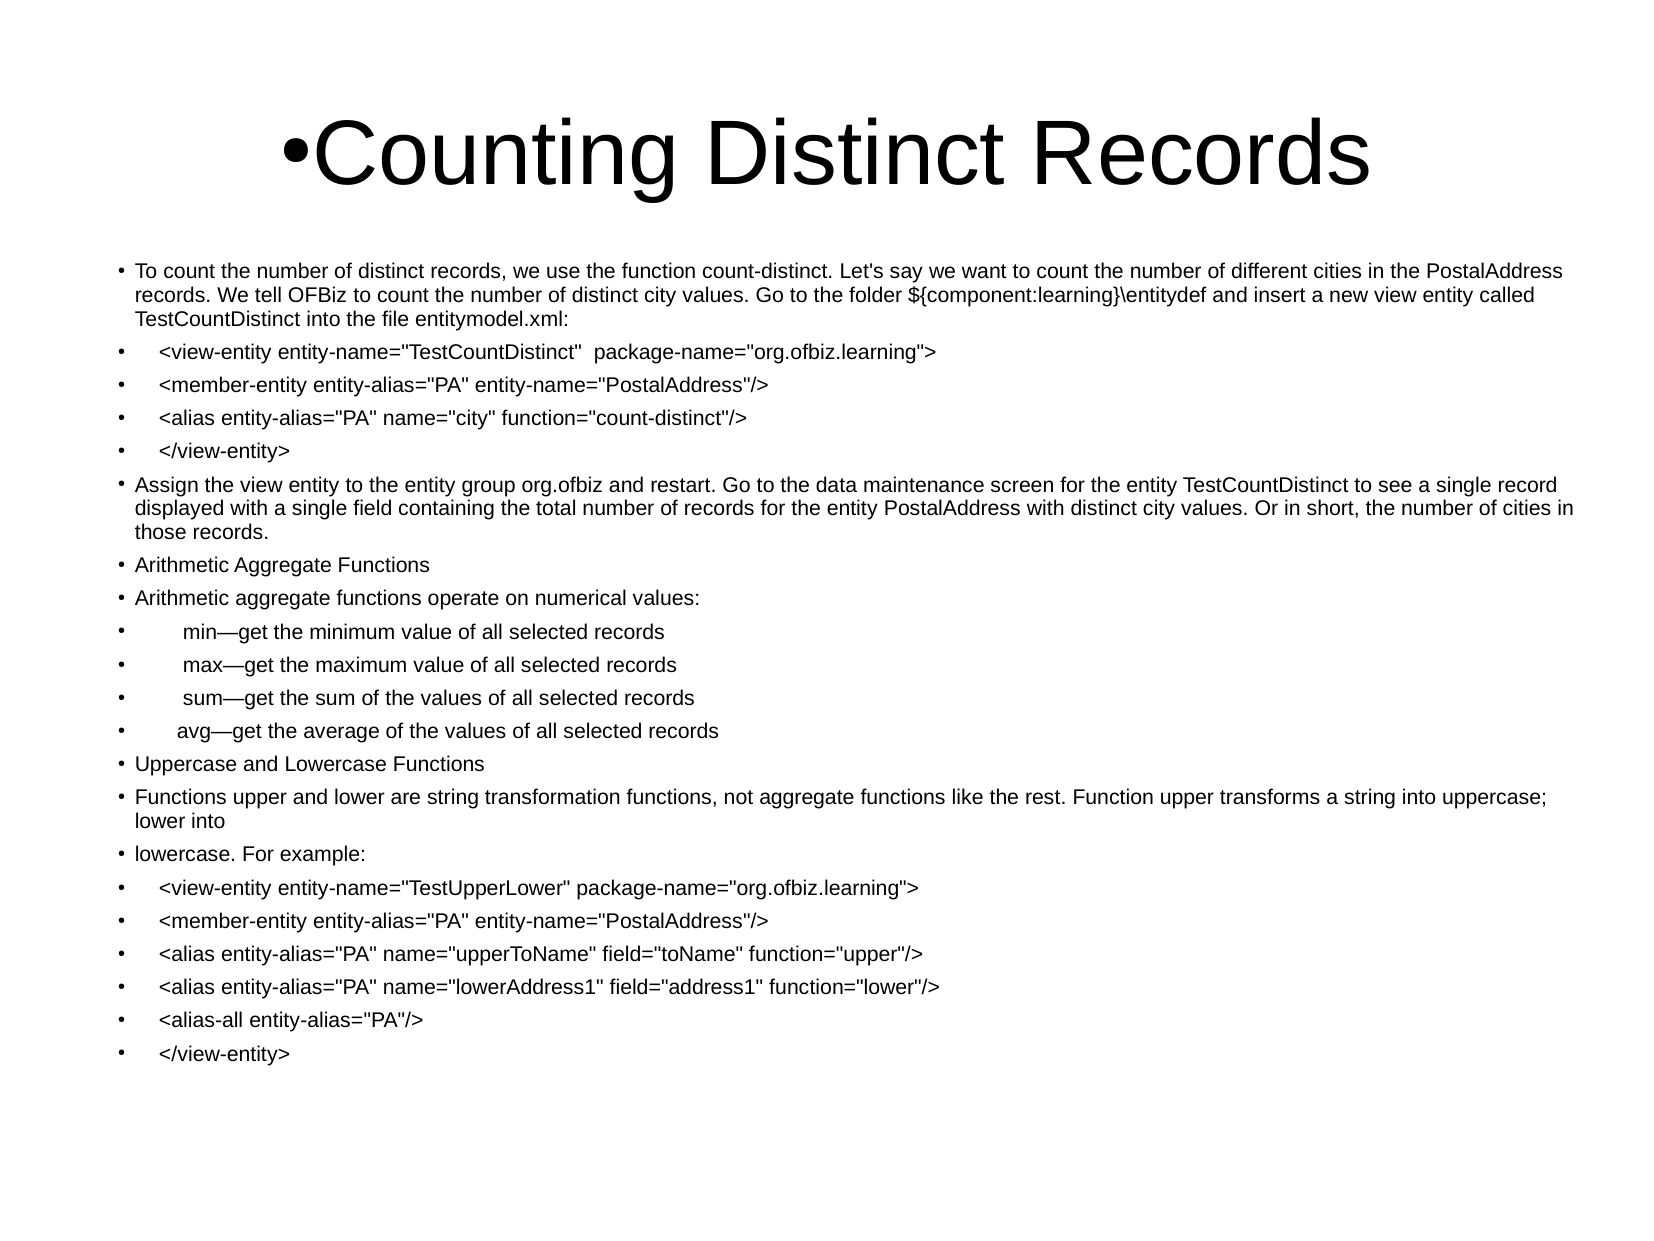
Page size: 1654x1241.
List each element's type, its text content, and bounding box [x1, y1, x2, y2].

title Counting Distinct Records [82, 56, 1571, 250]
list To count the number of distinct records, we use the function count-distinct. Let's say we want to count the number of different cities in the PostalAddress records. We tell OFBiz to count the number of distinct city values. Go to the folder ${component:learning}\entitydef and insert a new view entity called TestCountDistinct into the file entitymodel.xml: <view-entity entity-name="TestCountDistinct" package-name="org.ofbiz.learning"> <member-entity entity-alias="PA" entity-name="PostalAddress"/> <alias entity-alias="PA" name="city" function="count-distinct"/> </view-entity> Assign the view entity to the entity group org.ofbiz and restart. Go to the data maintenance screen for the entity TestCountDistinct to see a single record displayed with a single field containing the total number of records for the entity PostalAddress with distinct city values. Or in short, the number of cities in those records. Arithmetic Aggregate Functions Arithmetic aggregate functions operate on numerical values: min—get the minimum value of all selected records max—get the maximum value of all selected records sum—get the sum of the values of all selected records avg—get the average of the values of all selected records Uppercase and Lowercase Functions Functions upper and lower are string transformation functions, not aggregate functions like the rest. Function upper transforms a string into uppercase; lower into lowercase. For example: <view-entity entity-name="TestUpperLower" package-name="org.ofbiz.learning"> <member-entity entity-alias="PA" entity-name="PostalAddress"/> <alias entity-alias="PA" name="upperToName" field="toName" function="upper"/> <alias entity-alias="PA" name="lowerAddress1" field="address1" function="lower"/> <alias-all entity-alias="PA"/> </view-entity> [112, 259, 1601, 1078]
